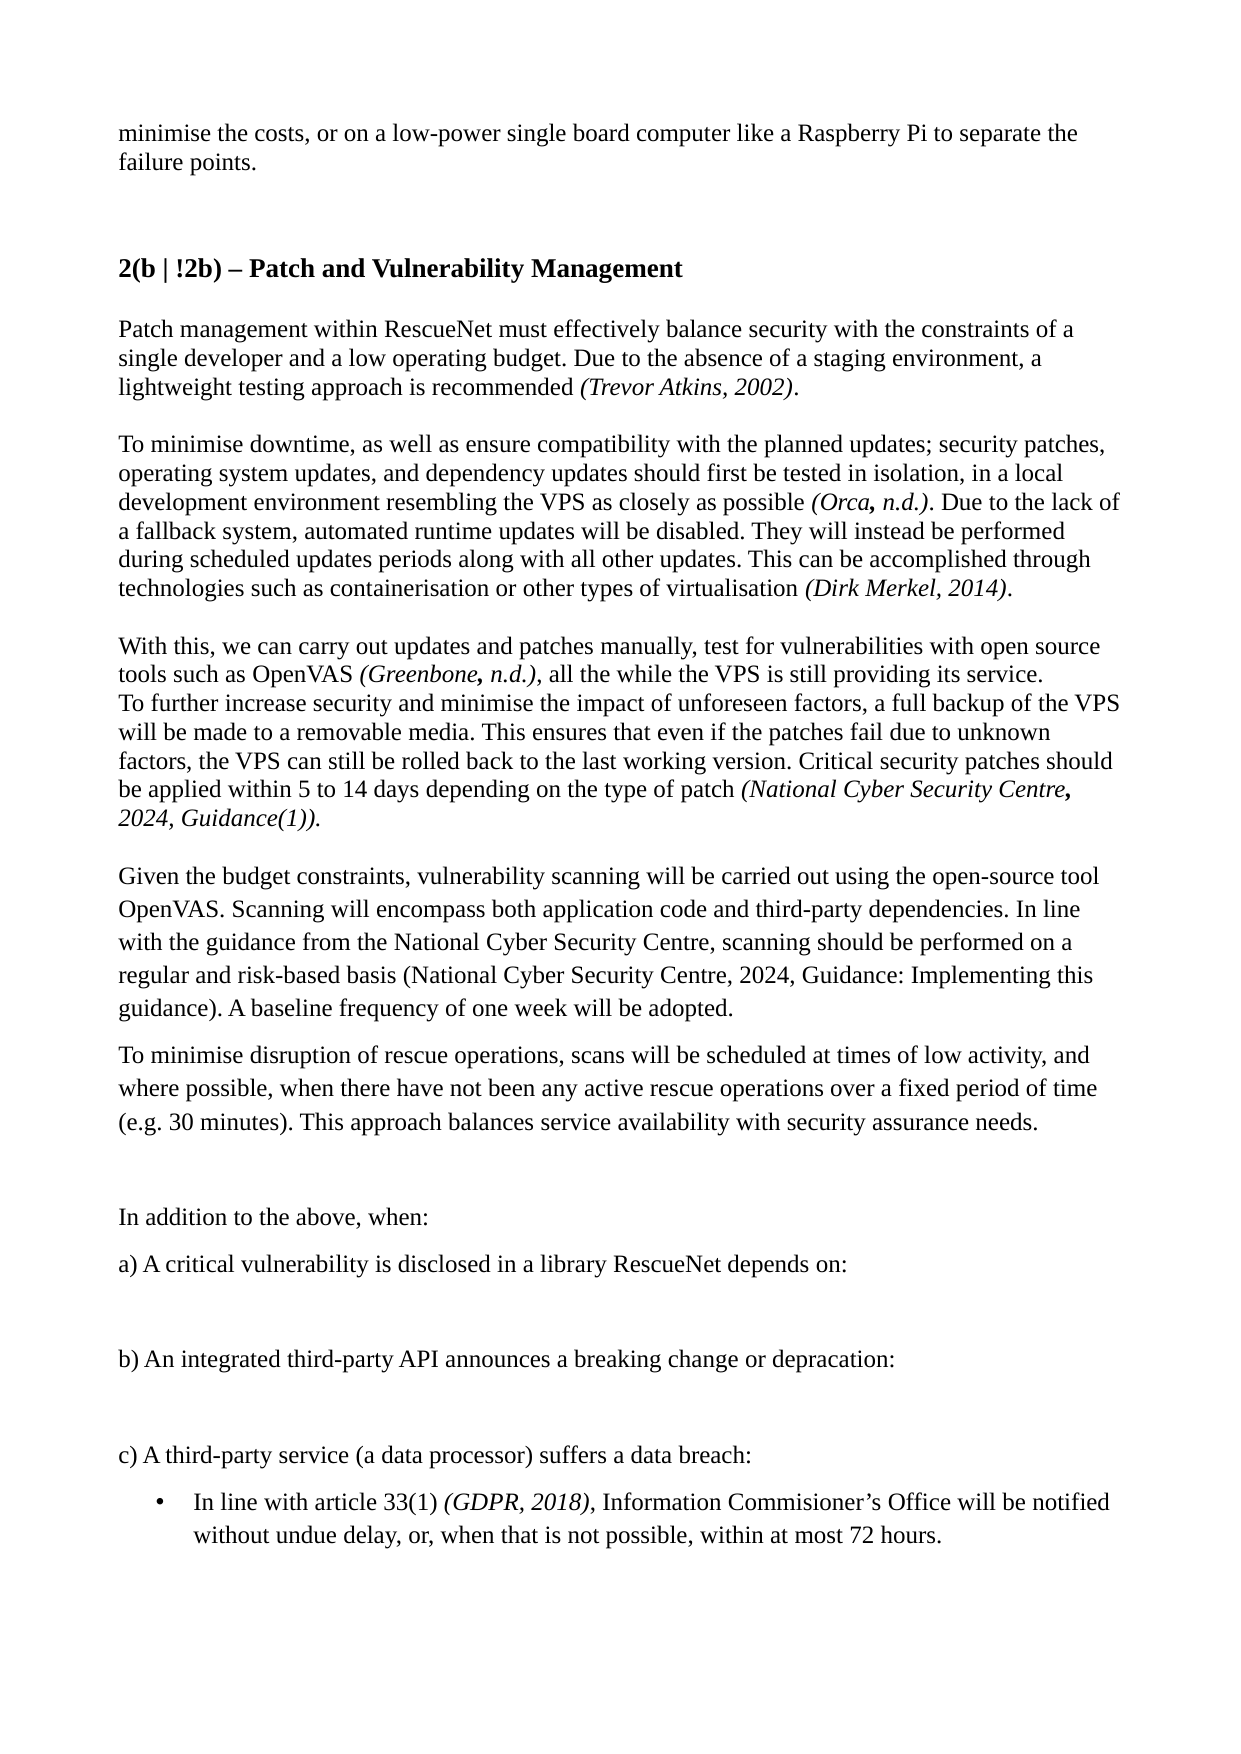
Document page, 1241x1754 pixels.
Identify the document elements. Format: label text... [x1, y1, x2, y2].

text minimise the costs, or on a low-power single board computer like a Raspberry Pi to separate the failure points. [118, 118, 1122, 176]
text a) A critical vulnerability is disclosed in a library RescueNet depends on: [118, 1249, 1122, 1278]
text With this, we can carry out updates and patches manually, test for vulnerabilities with open source tools such as OpenVAS (Greenbone, n.d.), all the while the VPS is still providing its service. [118, 631, 1122, 688]
text b) An integrated third-party API announces a breaking change or depracation: [118, 1344, 1122, 1373]
text To further increase security and minimise the impact of unforeseen factors, a full backup of the VPS will be made to a removable media. This ensures that even if the patches fail due to unknown factors, the VPS can still be rolled back to the last working version. Critical security patches should be applied within 5 to 14 days depending on the type of patch (National Cyber Security Centre, 2024, Guidance(1)). [118, 688, 1122, 832]
text Given the budget constraints, vulnerability scanning will be carried out using the open-source tool OpenVAS. Scanning will encompass both application code and third-party dependencies. In line with the guidance from the National Cyber Security Centre, scanning should be performed on a regular and risk-based basis (National Cyber Security Centre, 2024, Guidance: Implementing this guidance). A baseline frequency of one week will be adopted. [118, 861, 1122, 1022]
text In addition to the above, when: [118, 1202, 1122, 1231]
text To minimise downtime, as well as ensure compatibility with the planned updates; security patches, operating system updates, and dependency updates should first be tested in isolation, in a local development environment resembling the VPS as closely as possible (Orca, n.d.). Due to the lack of a fallback system, automated runtime updates will be disabled. They will instead be performed during scheduled updates periods along with all other updates. This can be accomplished through technologies such as containerisation or other types of virtualisation (Dirk Merkel, 2014). [118, 429, 1122, 602]
text Patch management within RescueNet must effectively balance security with the constraints of a single developer and a low operating budget. Due to the absence of a staging environment, a lightweight testing approach is recommended (Trevor Atkins, 2002). [118, 314, 1122, 401]
list In line with article 33(1) (GDPR, 2018), Information Commisioner’s Office will be notified without undue delay, or, when that is not possible, within at most 72 hours. [156, 1487, 1122, 1549]
text 2(b | !2b) – Patch and Vulnerability Management [118, 252, 1122, 283]
text c) A third-party service (a data processor) suffers a data breach: [118, 1440, 1122, 1468]
text To minimise disruption of rescue operations, scans will be scheduled at times of low activity, and where possible, when there have not been any active rescue operations over a fixed period of time (e.g. 30 minutes). This approach balances service availability with security assurance needs. [118, 1041, 1122, 1135]
